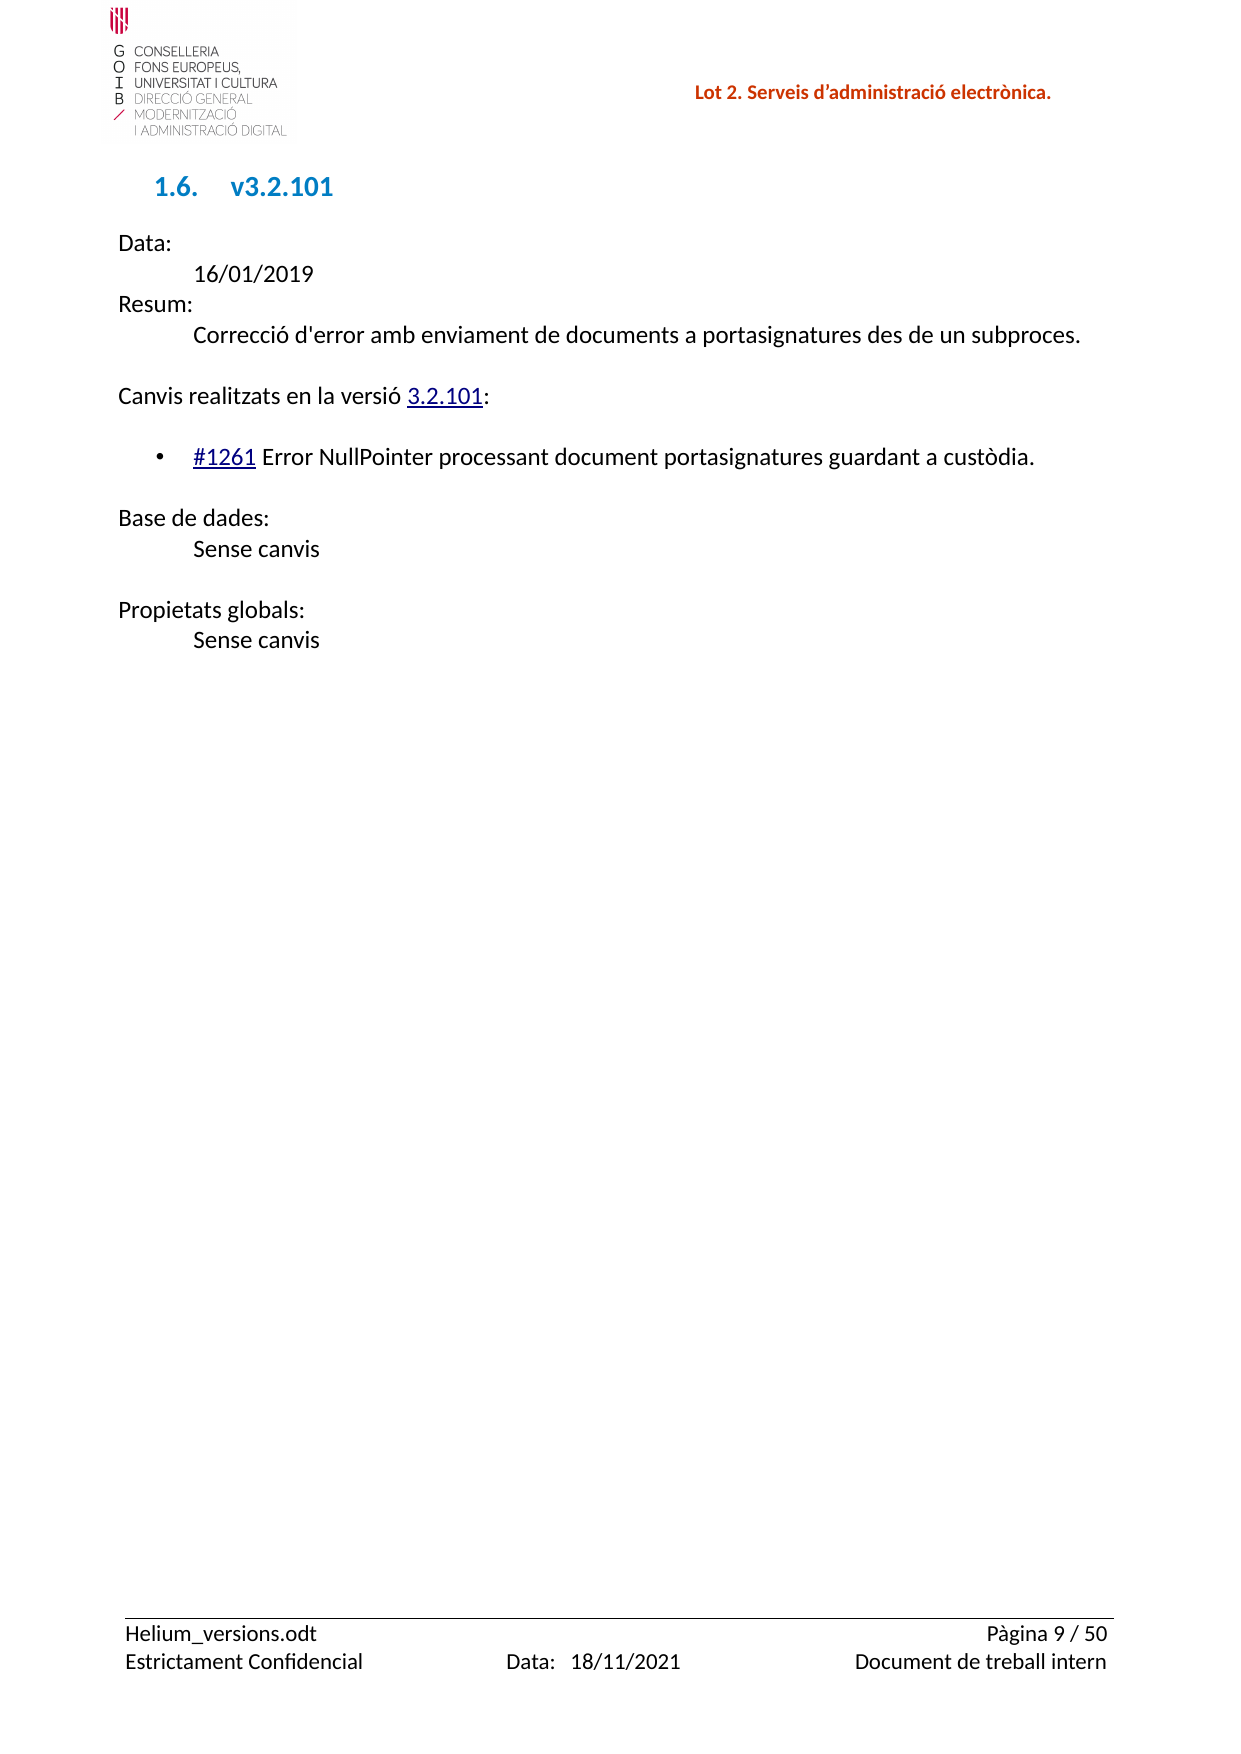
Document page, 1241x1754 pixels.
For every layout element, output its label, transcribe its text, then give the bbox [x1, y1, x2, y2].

list #1261 Error NullPointer processant document portasignatures guardant a custòdia. [156, 441, 1122, 472]
text Sense canvis [118, 533, 1122, 563]
text Sense canvis [118, 624, 1122, 655]
text Resum: [118, 289, 1122, 319]
text 16/01/2019 [118, 258, 1122, 289]
subtitle v3.2.101 [153, 168, 1122, 204]
text Data: [118, 228, 1122, 258]
text Correcció d'error amb enviament de documents a portasignatures des de un subproces. [118, 319, 1122, 350]
picture [100, 0, 297, 144]
text Base de dades: [118, 502, 1122, 533]
text Canvis realitzats en la versió 3.2.101: [118, 380, 1122, 411]
text Propietats globals: [118, 594, 1122, 624]
